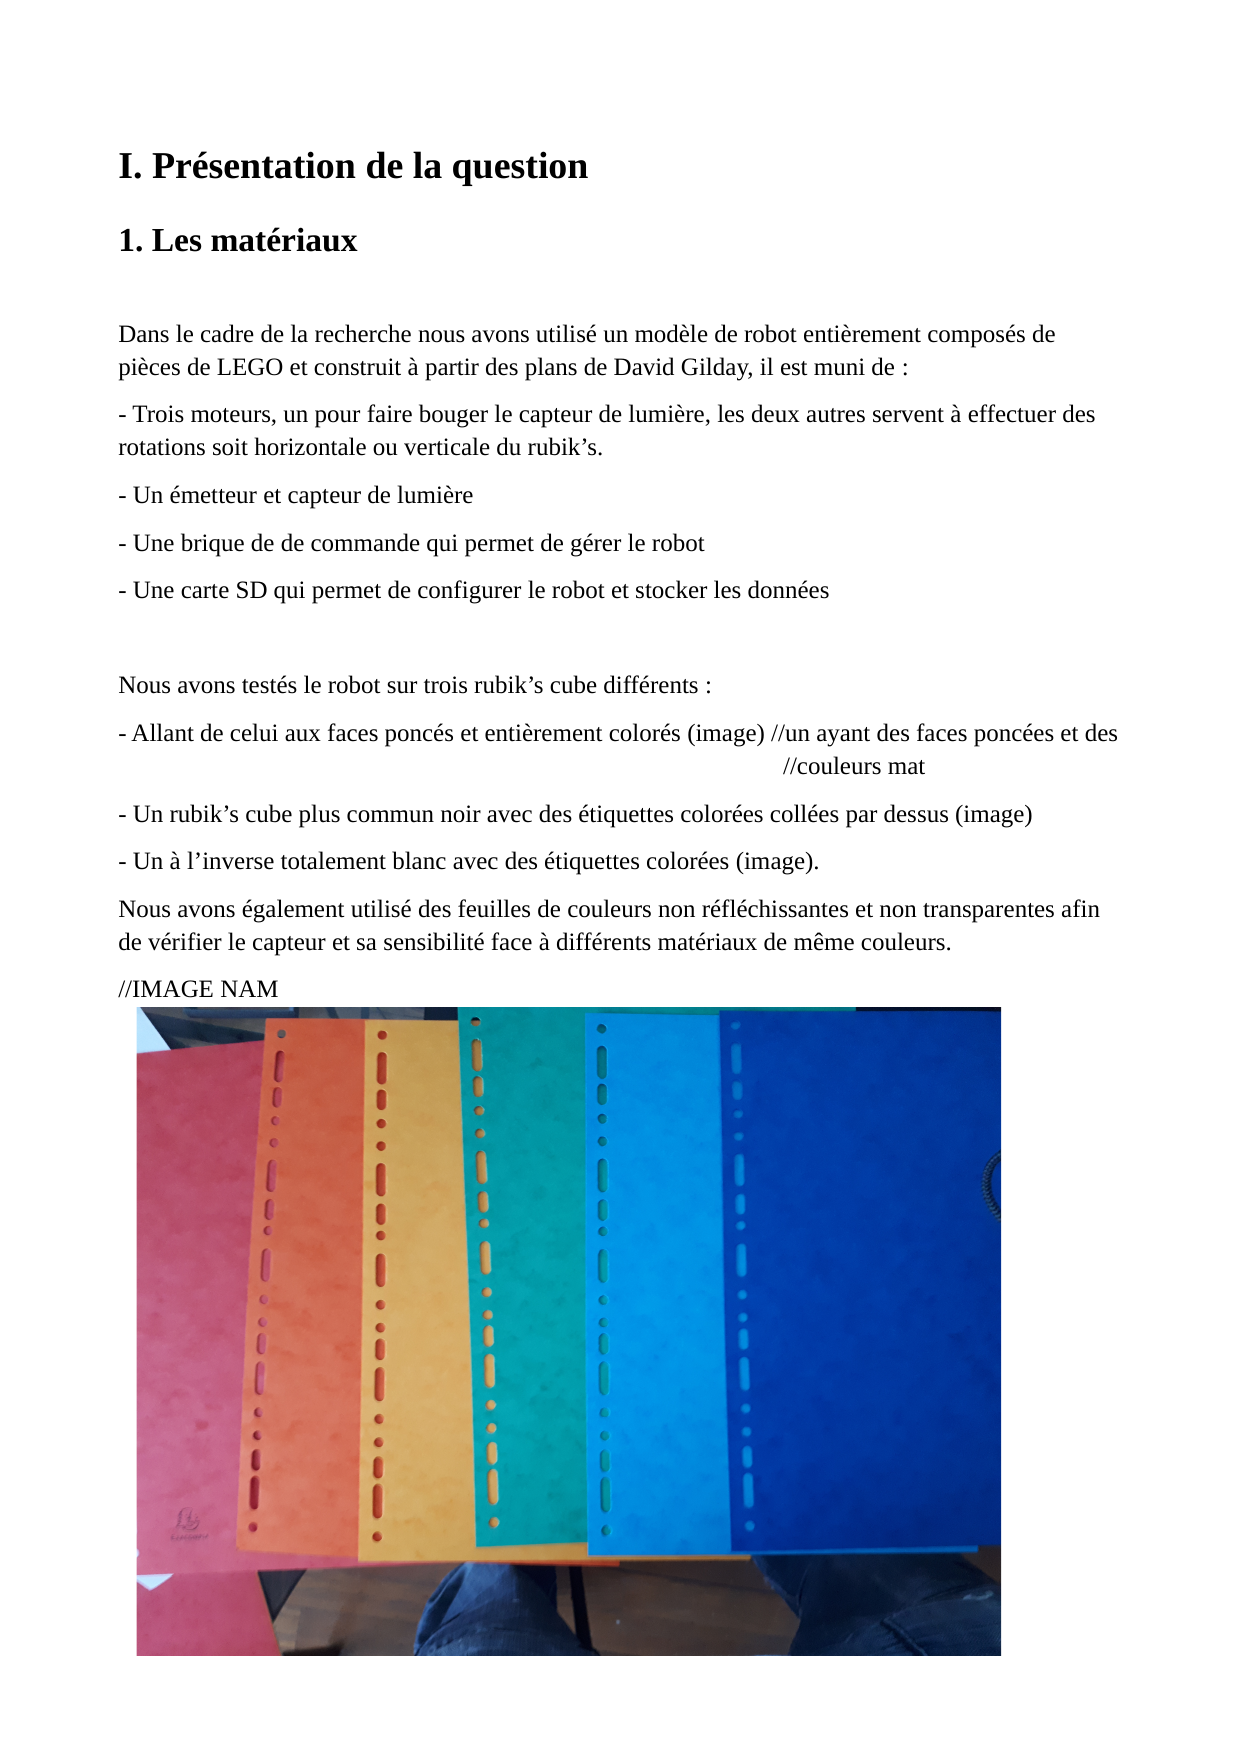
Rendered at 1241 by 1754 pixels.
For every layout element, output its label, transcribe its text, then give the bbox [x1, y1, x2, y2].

text Nous avons également utilisé des feuilles de couleurs non réfléchissantes et non transparentes afin de vérifier le capteur et sa sensibilité face à différents matériaux de même couleurs. [118, 894, 1122, 956]
text - Une brique de de commande qui permet de gérer le robot [118, 528, 1122, 556]
text - Un émetteur et capteur de lumière [118, 480, 1122, 509]
text Nous avons testés le robot sur trois rubik’s cube différents : [118, 671, 1122, 699]
picture [136, 1007, 1002, 1656]
text - Un rubik’s cube plus commun noir avec des étiquettes colorées collées par dessus (image) [118, 799, 1122, 827]
text - Une carte SD qui permet de configurer le robot et stocker les données [118, 575, 1122, 604]
subtitle I. Présentation de la question [118, 143, 1122, 187]
text - Allant de celui aux faces poncés et entièrement colorés (image) //un ayant des faces poncées et des //couleurs mat [118, 718, 1122, 780]
subtitle 1. Les matériaux [118, 220, 1122, 259]
text Dans le cadre de la recherche nous avons utilisé un modèle de robot entièrement composés de pièces de LEGO et construit à partir des plans de David Gilday, il est muni de : [118, 319, 1122, 381]
text - Un à l’inverse totalement blanc avec des étiquettes colorées (image). [118, 846, 1122, 875]
text - Trois moteurs, un pour faire bouger le capteur de lumière, les deux autres servent à effectuer des rotations soit horizontale ou verticale du rubik’s. [118, 399, 1122, 461]
text //IMAGE NAM [118, 974, 1122, 1003]
